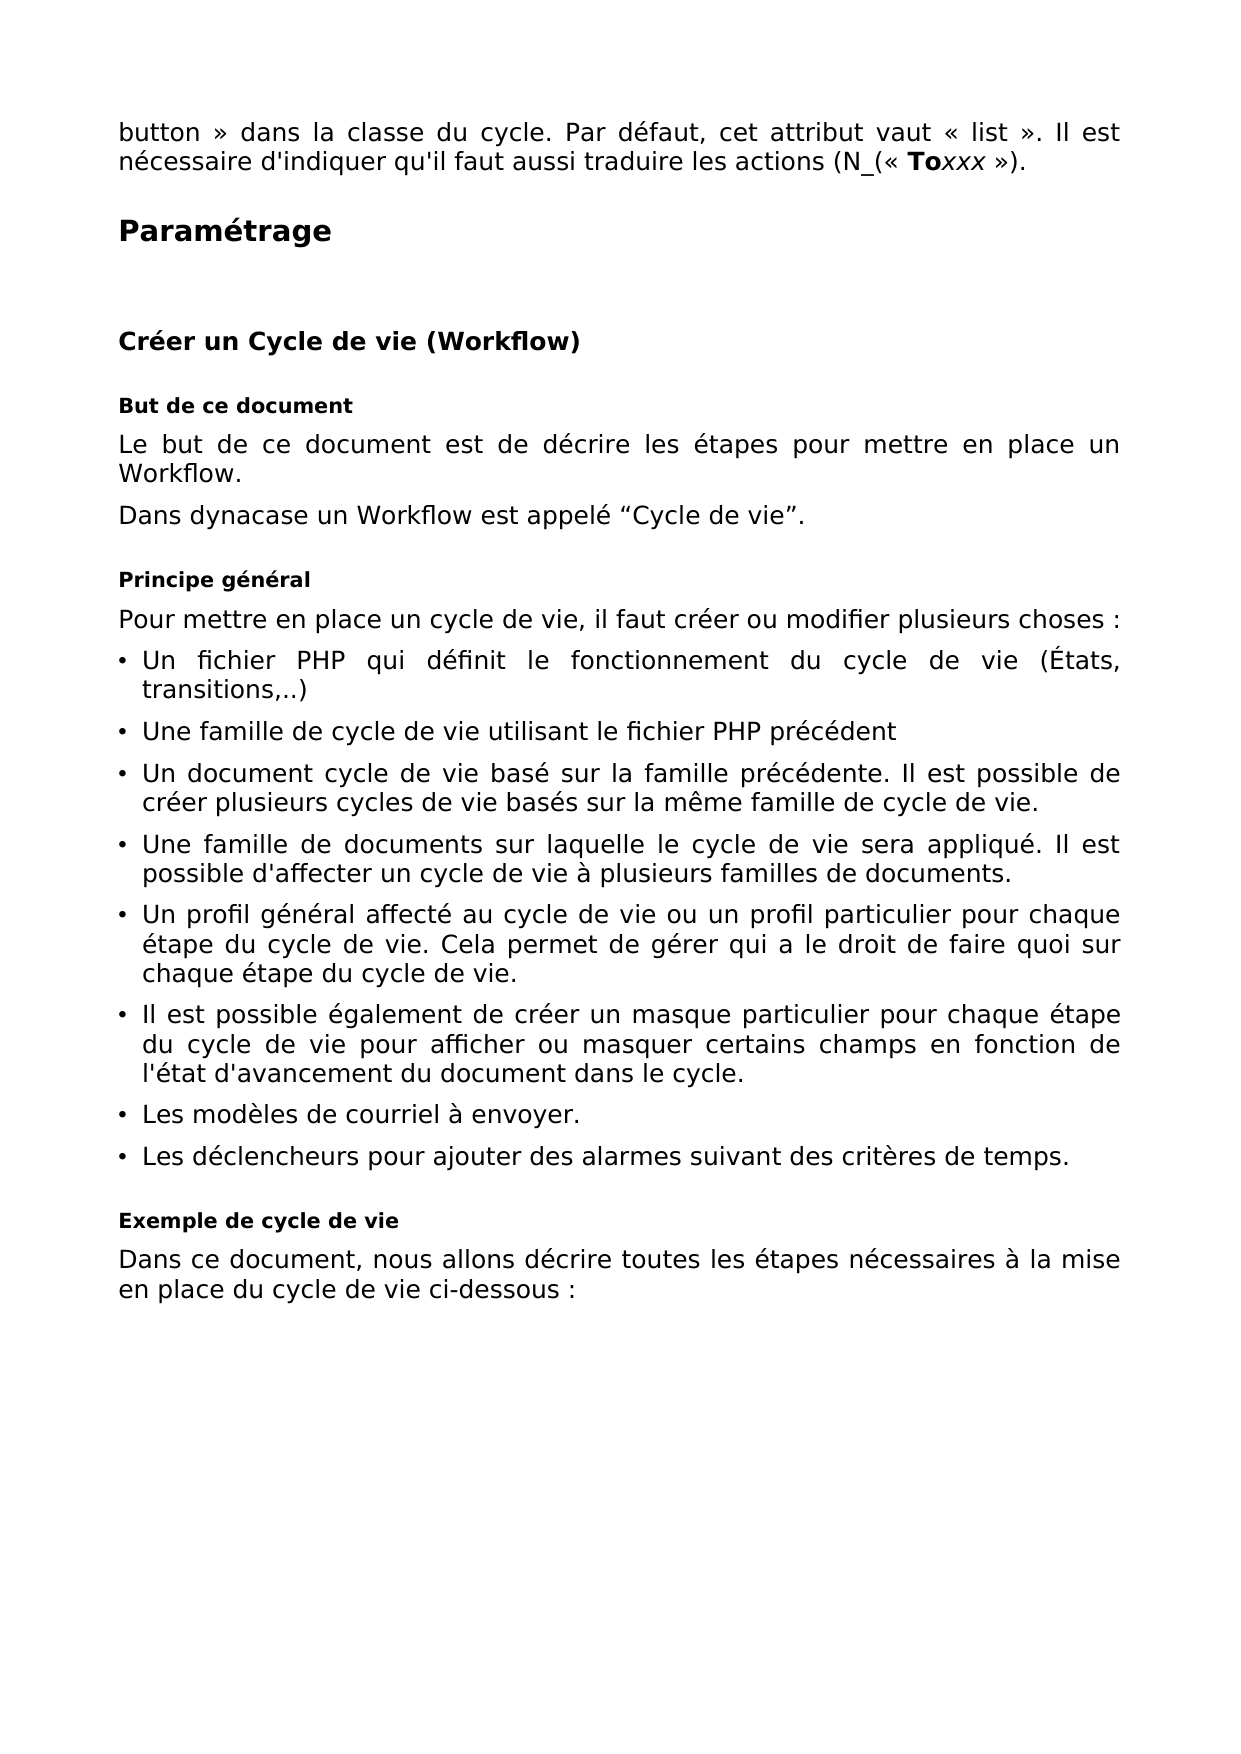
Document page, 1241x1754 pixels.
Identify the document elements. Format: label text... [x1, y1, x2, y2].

text Pour mettre en place un cycle de vie, il faut créer ou modifier plusieurs choses : [118, 605, 1122, 634]
subtitle But de ce document [118, 394, 1122, 418]
list Une famille de documents sur laquelle le cycle de vie sera appliqué. Il est possible d'affecter un cycle de vie à plusieurs familles de documents. [118, 830, 1122, 888]
subtitle Créer un Cycle de vie (Workflow) [118, 327, 1122, 356]
list Une famille de cycle de vie utilisant le fichier PHP précédent [118, 717, 1122, 746]
list Un document cycle de vie basé sur la famille précédente. Il est possible de créer plusieurs cycles de vie basés sur la même famille de cycle de vie. [118, 759, 1122, 817]
text button » dans la classe du cycle. Par défaut, cet attribut vaut « list ». Il est nécessaire d'indiquer qu'il faut aussi traduire les actions (N_(« Toxxx »). [118, 118, 1122, 176]
text Dans ce document, nous allons décrire toutes les étapes nécessaires à la mise en place du cycle de vie ci-dessous : [118, 1246, 1122, 1304]
subtitle Principe général [118, 568, 1122, 592]
subtitle Exemple de cycle de vie [118, 1209, 1122, 1233]
list Un fichier PHP qui définit le fonctionnement du cycle de vie (États, transitions,..) [118, 646, 1122, 705]
list Il est possible également de créer un masque particulier pour chaque étape du cycle de vie pour afficher ou masquer certains champs en fonction de l'état d'avancement du document dans le cycle. [118, 1001, 1122, 1088]
text Dans dynacase un Workflow est appelé “Cycle de vie”. [118, 501, 1122, 531]
list Les modèles de courriel à envoyer. [118, 1101, 1122, 1130]
list Les déclencheurs pour ajouter des alarmes suivant des critères de temps. [118, 1142, 1122, 1171]
text Le but de ce document est de décrire les étapes pour mettre en place un Workflow. [118, 431, 1122, 489]
subtitle Paramétrage [118, 214, 1122, 248]
list Un profil général affecté au cycle de vie ou un profil particulier pour chaque étape du cycle de vie. Cela permet de gérer qui a le droit de faire quoi sur chaque étape du cycle de vie. [118, 901, 1122, 988]
